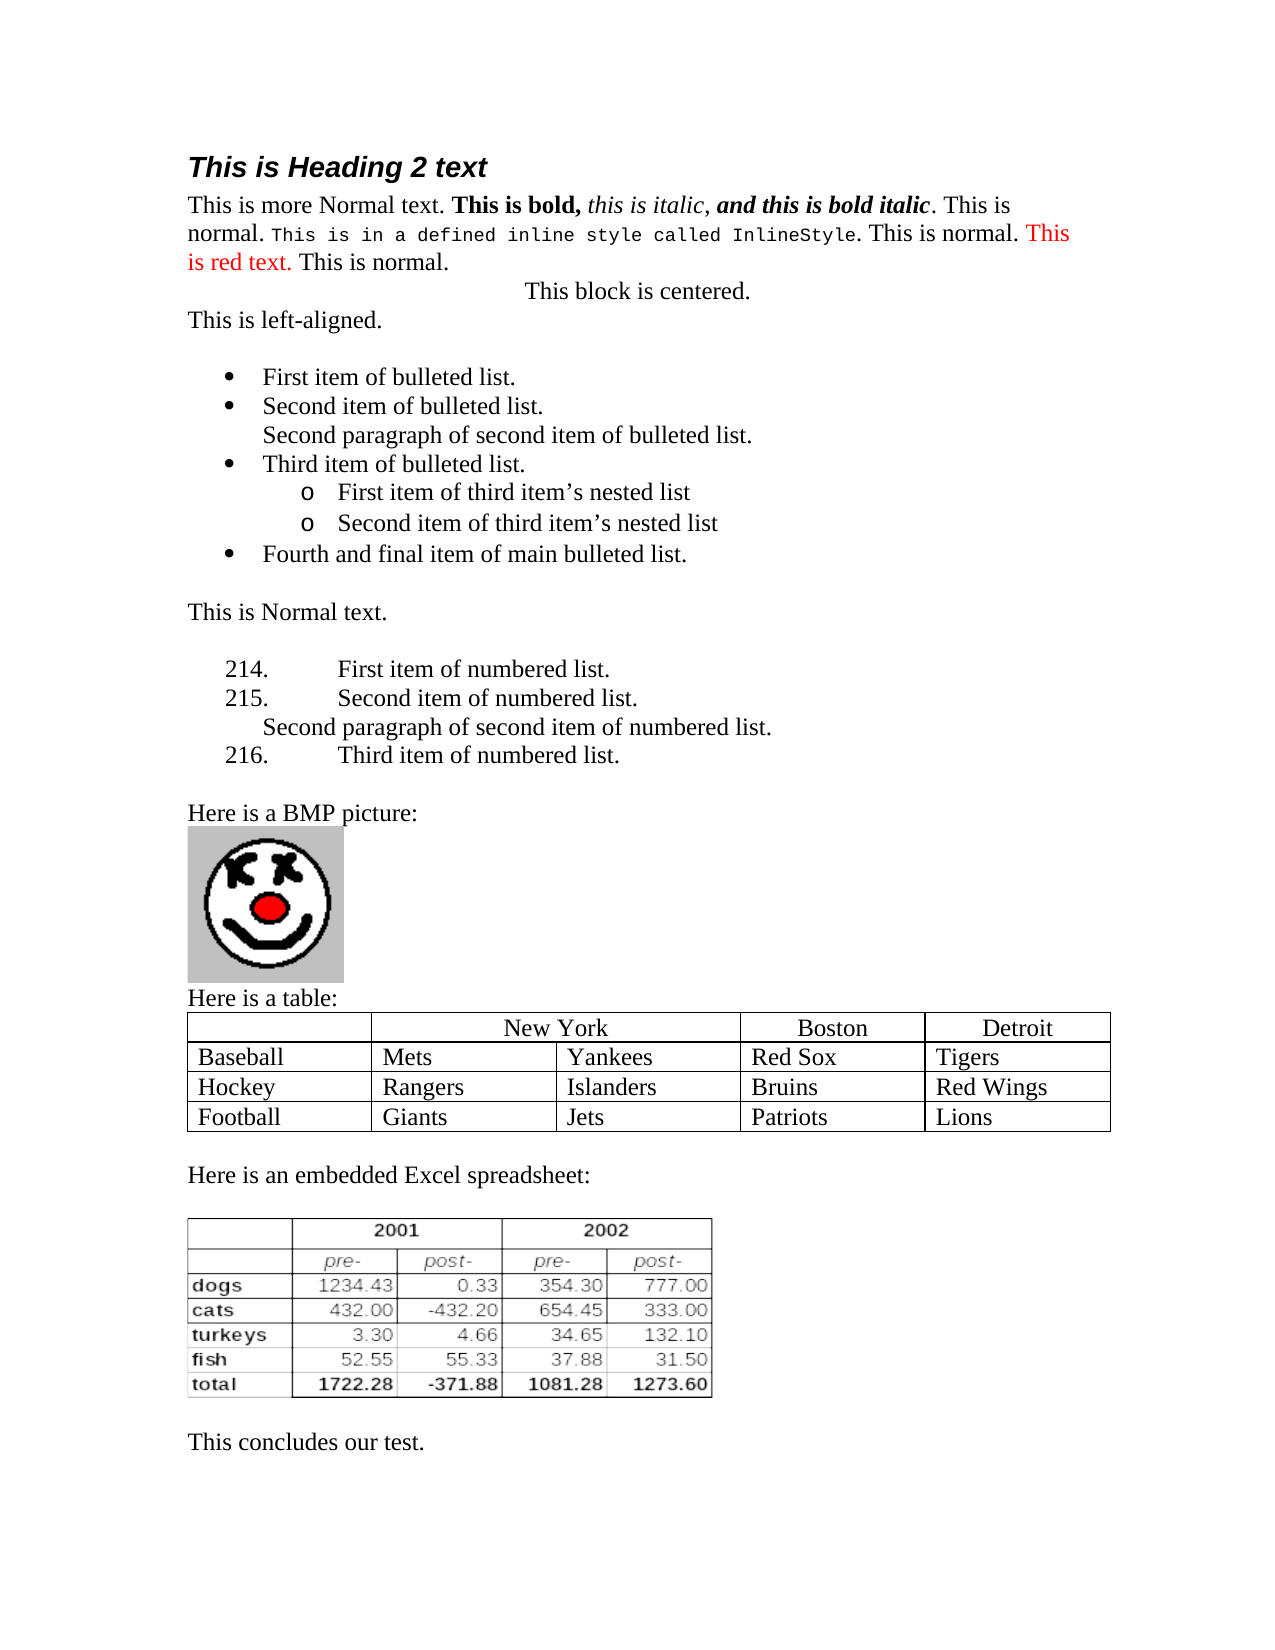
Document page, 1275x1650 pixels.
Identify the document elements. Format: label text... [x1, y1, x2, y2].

list Third item of numbered list. [225, 740, 1087, 769]
list Second item of third item’s nested list [300, 508, 1087, 539]
list Third item of bulleted list. [225, 449, 1087, 477]
table_cell Islanders [557, 1072, 740, 1101]
text This is left-aligned. [187, 305, 1087, 334]
table_cell Giants [372, 1102, 556, 1131]
table_cell Baseball [188, 1043, 371, 1071]
table_cell Mets [372, 1043, 556, 1071]
text This concludes our test. [187, 1427, 1087, 1455]
subtitle This is Heading 2 text [187, 150, 1087, 183]
table_header [188, 1013, 371, 1041]
table_header New York [372, 1013, 740, 1041]
text Here is an embedded Excel spreadsheet: [187, 1161, 1087, 1189]
table_cell Rangers [372, 1072, 556, 1101]
text This is more Normal text. This is bold, this is italic, and this is bold italic. This is normal. This is in a defined inline style called InlineStyle. This is normal. This is red text. This is normal. [187, 190, 1087, 276]
table_cell Jets [557, 1102, 740, 1131]
text Second paragraph of second item of bulleted list. [262, 420, 1087, 449]
table_cell Patriots [741, 1102, 924, 1131]
list Fourth and final item of main bulleted list. [225, 539, 1087, 568]
table_cell Red Sox [741, 1043, 924, 1071]
text This is Normal text. [187, 597, 1087, 625]
table_cell Lions [926, 1102, 1110, 1131]
table_cell Red Wings [926, 1072, 1110, 1101]
list First item of numbered list. [225, 654, 1087, 683]
text Here is a BMP picture: [187, 798, 1087, 827]
table_cell Yankees [557, 1043, 740, 1071]
table_cell Hockey [188, 1072, 371, 1101]
list First item of bulleted list. [225, 362, 1087, 391]
text Second paragraph of second item of numbered list. [262, 712, 1087, 740]
table_header Boston [741, 1013, 924, 1041]
list Second item of bulleted list. [225, 391, 1087, 420]
table_cell Tigers [926, 1043, 1110, 1071]
table_header Detroit [926, 1013, 1110, 1041]
list Second item of numbered list. [225, 683, 1087, 712]
table_cell Football [188, 1102, 371, 1131]
table_cell Bruins [741, 1072, 924, 1101]
list First item of third item’s nested list [300, 477, 1087, 508]
text This block is centered. [187, 276, 1087, 305]
text Here is a table: [187, 983, 1087, 1012]
